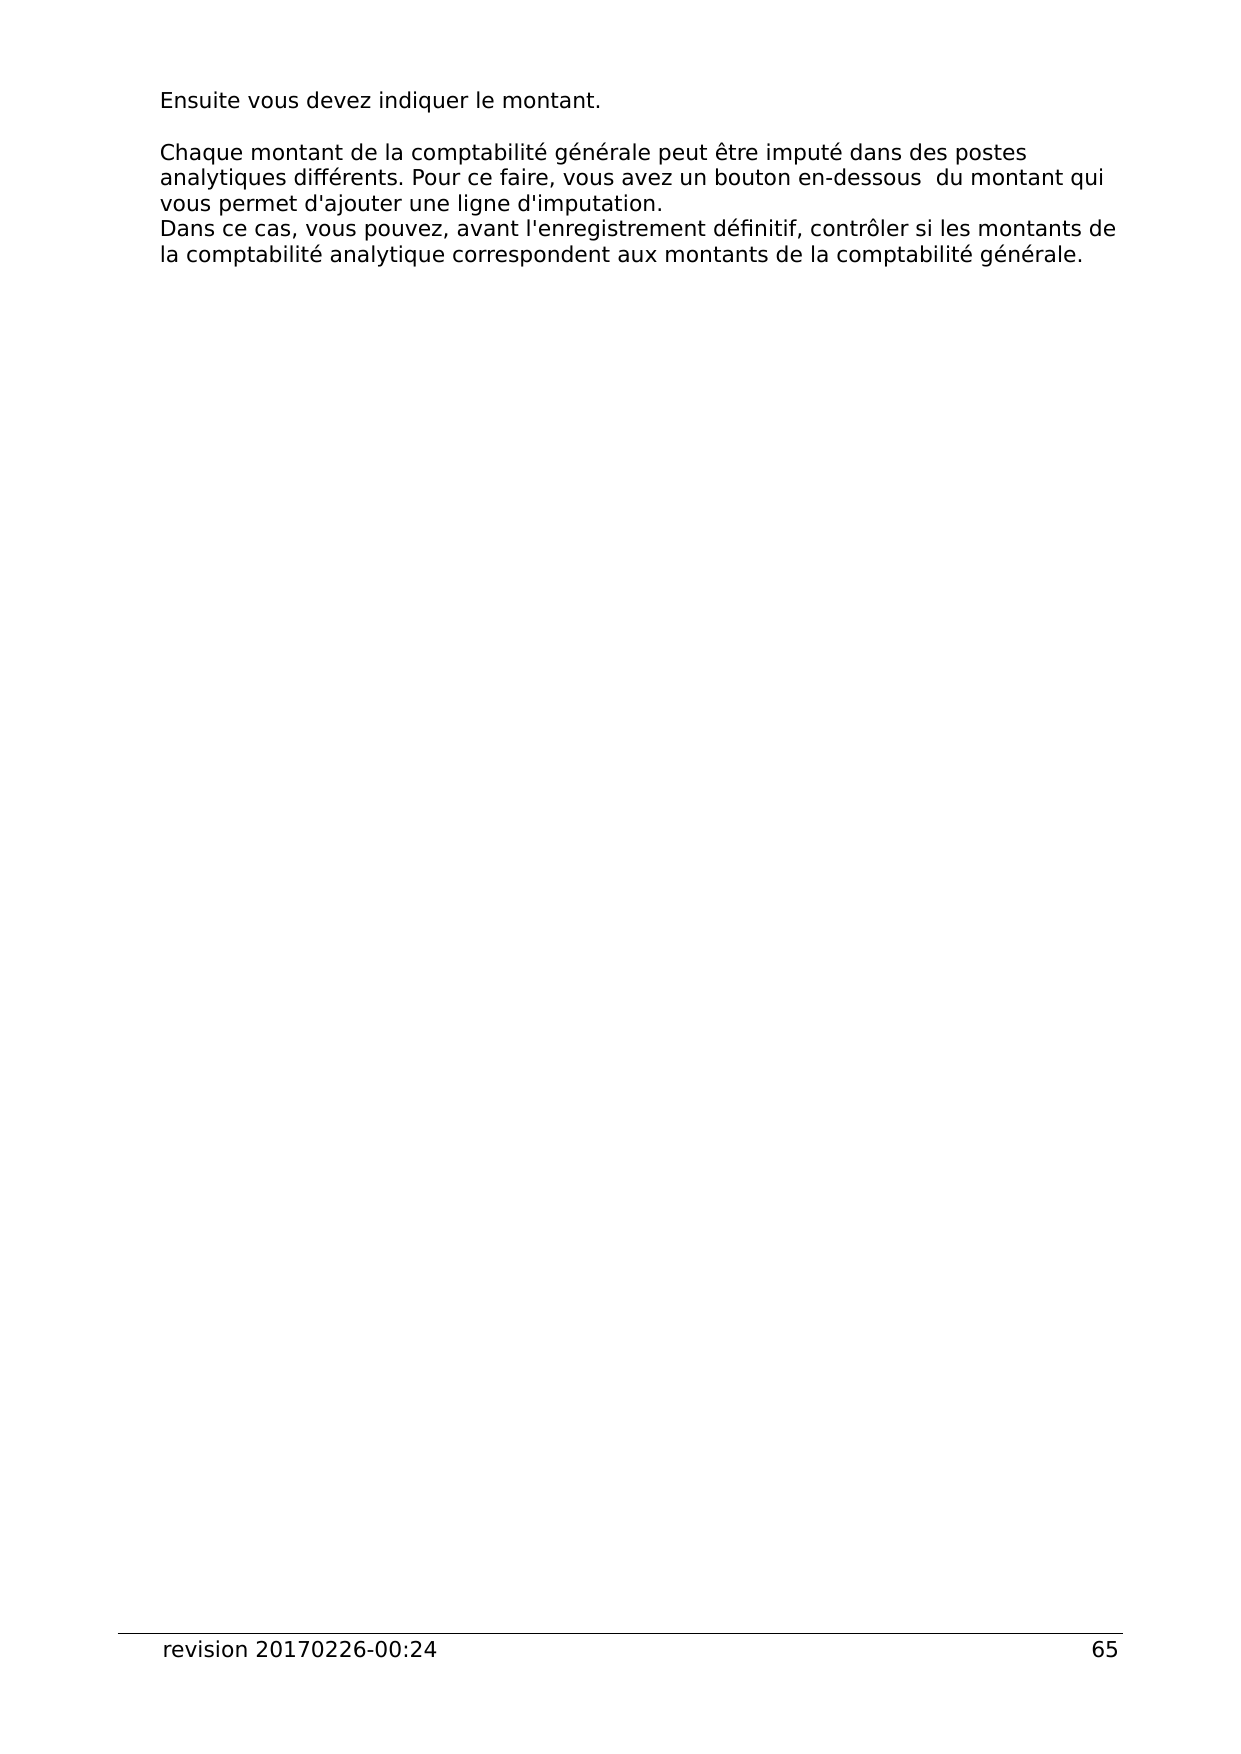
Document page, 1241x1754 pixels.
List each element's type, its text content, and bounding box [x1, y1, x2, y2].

text Ensuite vous devez indiquer le montant. [159, 88, 1123, 114]
text Dans ce cas, vous pouvez, avant l'enregistrement définitif, contrôler si les montants de la comptabilité analytique correspondent aux montants de la comptabilité générale. [159, 216, 1123, 267]
text Chaque montant de la comptabilité générale peut être imputé dans des postes analytiques différents. Pour ce faire, vous avez un bouton en-dessous du montant qui vous permet d'ajouter une ligne d'imputation. [159, 139, 1123, 216]
